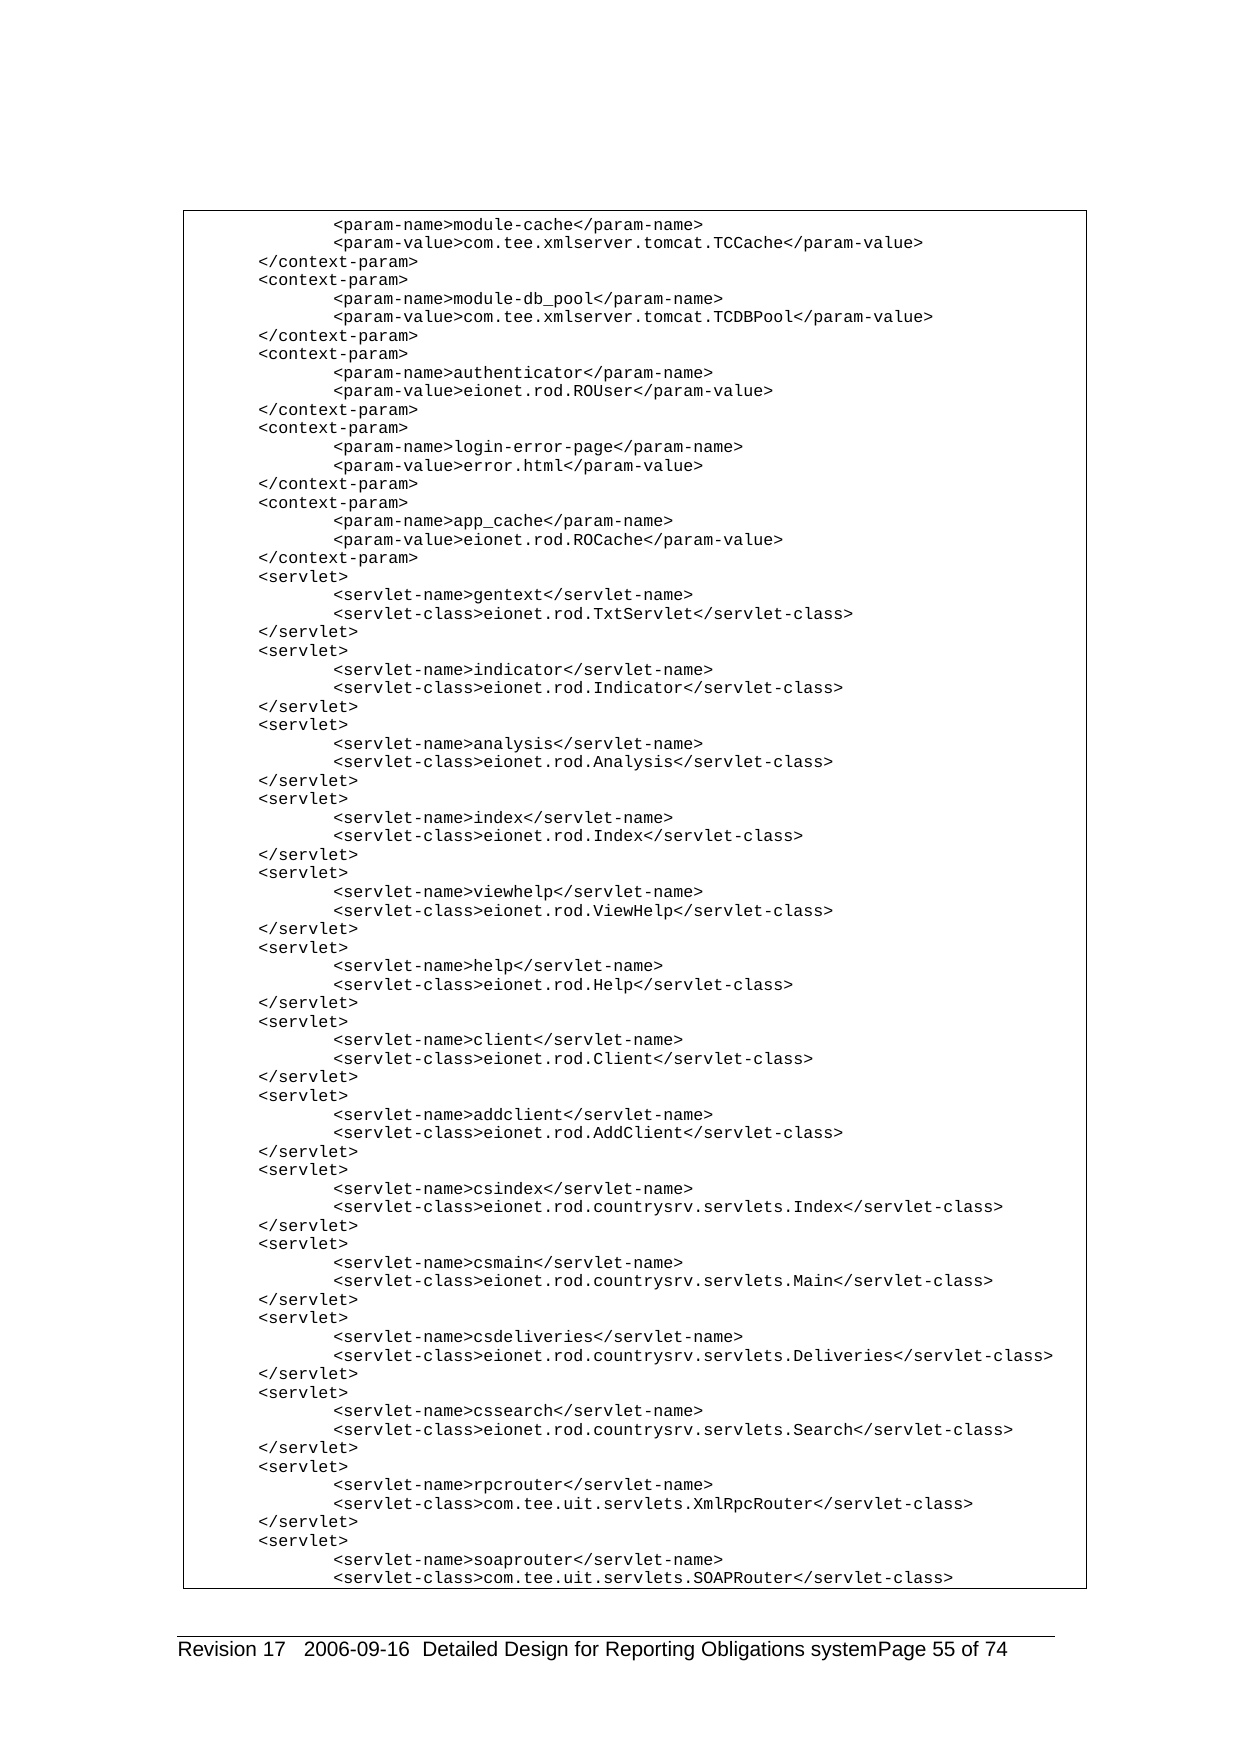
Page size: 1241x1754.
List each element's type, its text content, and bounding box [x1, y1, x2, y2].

text <servlet-name>index</servlet-name> [184, 804, 1086, 822]
text <servlet> [184, 711, 1086, 729]
text <servlet> [184, 1230, 1086, 1249]
text <servlet-class>eionet.rod.Client</servlet-class> [184, 1045, 1086, 1063]
text </servlet> [184, 1286, 1086, 1304]
text <servlet-class>eionet.rod.countrysrv.servlets.Deliveries</servlet-class> [184, 1341, 1086, 1360]
text <servlet-class>eionet.rod.countrysrv.servlets.Index</servlet-class> [184, 1193, 1086, 1212]
text </context-param> [184, 544, 1086, 563]
text <servlet-class>eionet.rod.Help</servlet-class> [184, 971, 1086, 989]
text <servlet-class>eionet.rod.AddClient</servlet-class> [184, 1119, 1086, 1137]
text <servlet-name>csdeliveries</servlet-name> [184, 1323, 1086, 1341]
text <servlet-name>viewhelp</servlet-name> [184, 878, 1086, 896]
text <servlet-class>eionet.rod.Indicator</servlet-class> [184, 674, 1086, 692]
text <param-name>login-error-page</param-name> [184, 433, 1086, 451]
text <param-value>eionet.rod.ROCache</param-value> [184, 526, 1086, 544]
text <param-name>module-db_pool</param-name> [184, 284, 1086, 303]
text </context-param> [184, 470, 1086, 488]
text <servlet> [184, 1082, 1086, 1100]
text </servlet> [184, 1212, 1086, 1230]
text </servlet> [184, 915, 1086, 933]
text </servlet> [184, 1360, 1086, 1378]
text <servlet-name>cssearch</servlet-name> [184, 1397, 1086, 1416]
text <servlet> [184, 1378, 1086, 1397]
text <servlet-class>com.tee.uit.servlets.SOAPRouter</servlet-class> [184, 1564, 1086, 1588]
text <servlet> [184, 1527, 1086, 1545]
text </context-param> [184, 322, 1086, 340]
text <context-param> [184, 488, 1086, 507]
text <param-name>authenticator</param-name> [184, 359, 1086, 377]
text <servlet> [184, 563, 1086, 581]
text </servlet> [184, 767, 1086, 785]
text <servlet-class>eionet.rod.countrysrv.servlets.Main</servlet-class> [184, 1267, 1086, 1286]
text <param-value>com.tee.xmlserver.tomcat.TCDBPool</param-value> [184, 303, 1086, 322]
text <servlet-name>csindex</servlet-name> [184, 1174, 1086, 1193]
text <param-value>com.tee.xmlserver.tomcat.TCCache</param-value> [184, 229, 1086, 247]
text <servlet> [184, 1008, 1086, 1026]
text </context-param> [184, 396, 1086, 414]
text </servlet> [184, 1137, 1086, 1156]
text <param-name>module-cache</param-name> [184, 211, 1086, 229]
text <servlet-class>eionet.rod.ViewHelp</servlet-class> [184, 896, 1086, 915]
text </servlet> [184, 1063, 1086, 1082]
text </servlet> [184, 841, 1086, 859]
text </context-param> [184, 247, 1086, 266]
text <param-value>error.html</param-value> [184, 451, 1086, 470]
text <servlet> [184, 1304, 1086, 1323]
text <servlet-name>client</servlet-name> [184, 1026, 1086, 1045]
text </servlet> [184, 989, 1086, 1008]
text <param-name>app_cache</param-name> [184, 507, 1086, 526]
text <param-value>eionet.rod.ROUser</param-value> [184, 377, 1086, 396]
text <context-param> [184, 266, 1086, 284]
text <servlet-name>gentext</servlet-name> [184, 581, 1086, 600]
text <servlet-name>indicator</servlet-name> [184, 655, 1086, 674]
text <servlet> [184, 785, 1086, 804]
text <context-param> [184, 340, 1086, 359]
text <servlet> [184, 1453, 1086, 1471]
text <servlet-name>rpcrouter</servlet-name> [184, 1471, 1086, 1490]
text <servlet> [184, 859, 1086, 878]
text <servlet-class>com.tee.uit.servlets.XmlRpcRouter</servlet-class> [184, 1490, 1086, 1508]
text </servlet> [184, 692, 1086, 711]
text </servlet> [184, 1434, 1086, 1453]
text <servlet-name>addclient</servlet-name> [184, 1100, 1086, 1119]
text <servlet-class>eionet.rod.Index</servlet-class> [184, 822, 1086, 841]
text <context-param> [184, 414, 1086, 433]
text <servlet-name>csmain</servlet-name> [184, 1249, 1086, 1267]
text <servlet-name>soaprouter</servlet-name> [184, 1545, 1086, 1564]
text <servlet-class>eionet.rod.Analysis</servlet-class> [184, 748, 1086, 767]
text </servlet> [184, 618, 1086, 637]
text <servlet> [184, 1156, 1086, 1174]
text <servlet-class>eionet.rod.countrysrv.servlets.Search</servlet-class> [184, 1416, 1086, 1434]
text </servlet> [184, 1508, 1086, 1527]
text <servlet> [184, 933, 1086, 952]
text <servlet-name>analysis</servlet-name> [184, 729, 1086, 748]
text <servlet> [184, 637, 1086, 655]
text <servlet-name>help</servlet-name> [184, 952, 1086, 971]
text <servlet-class>eionet.rod.TxtServlet</servlet-class> [184, 600, 1086, 618]
